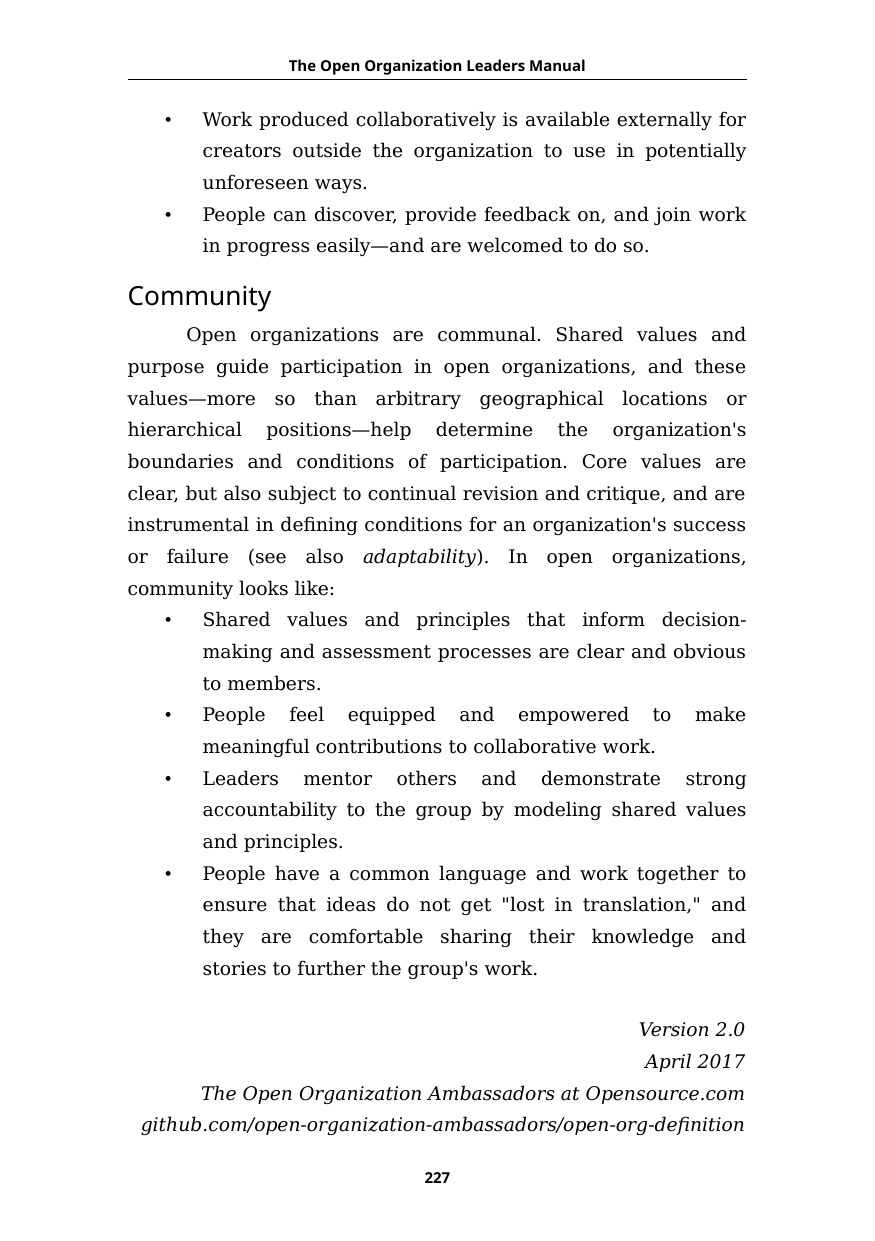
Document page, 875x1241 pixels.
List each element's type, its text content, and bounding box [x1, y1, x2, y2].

list Shared values and principles that inform decision-making and assessment processes are clear and obvious to members. [165, 609, 747, 695]
list People can discover, provide feedback on, and join work in progress easily—and are welcomed to do so. [165, 204, 747, 257]
subtitle Community [127, 282, 747, 312]
list Leaders mentor others and demonstrate strong accountability to the group by modeling shared values and principles. [165, 768, 747, 853]
list People feel equipped and empowered to make meaningful contributions to collaborative work. [165, 704, 747, 758]
list People have a common language and work together to ensure that ideas do not get "lost in translation," and they are comfortable sharing their knowledge and stories to further the group's work. [165, 863, 747, 980]
text Version 2.0 April 2017 The Open Organization Ambassadors at Opensource.com github.com/open-organization-ambassadors/open-org-definition [127, 1019, 747, 1136]
list Work produced collaboratively is available externally for creators outside the organization to use in potentially unforeseen ways. [165, 109, 747, 194]
text Open organizations are communal. Shared values and purpose guide participation in open organizations, and these values—more so than arbitrary geographical locations or hierarchical positions—help determine the organization's boundaries and conditions of participation. Core values are clear, but also subject to continual revision and critique, and are instrumental in defining conditions for an organization's success or failure (see also adaptability). In open organizations, community looks like: [127, 324, 747, 600]
